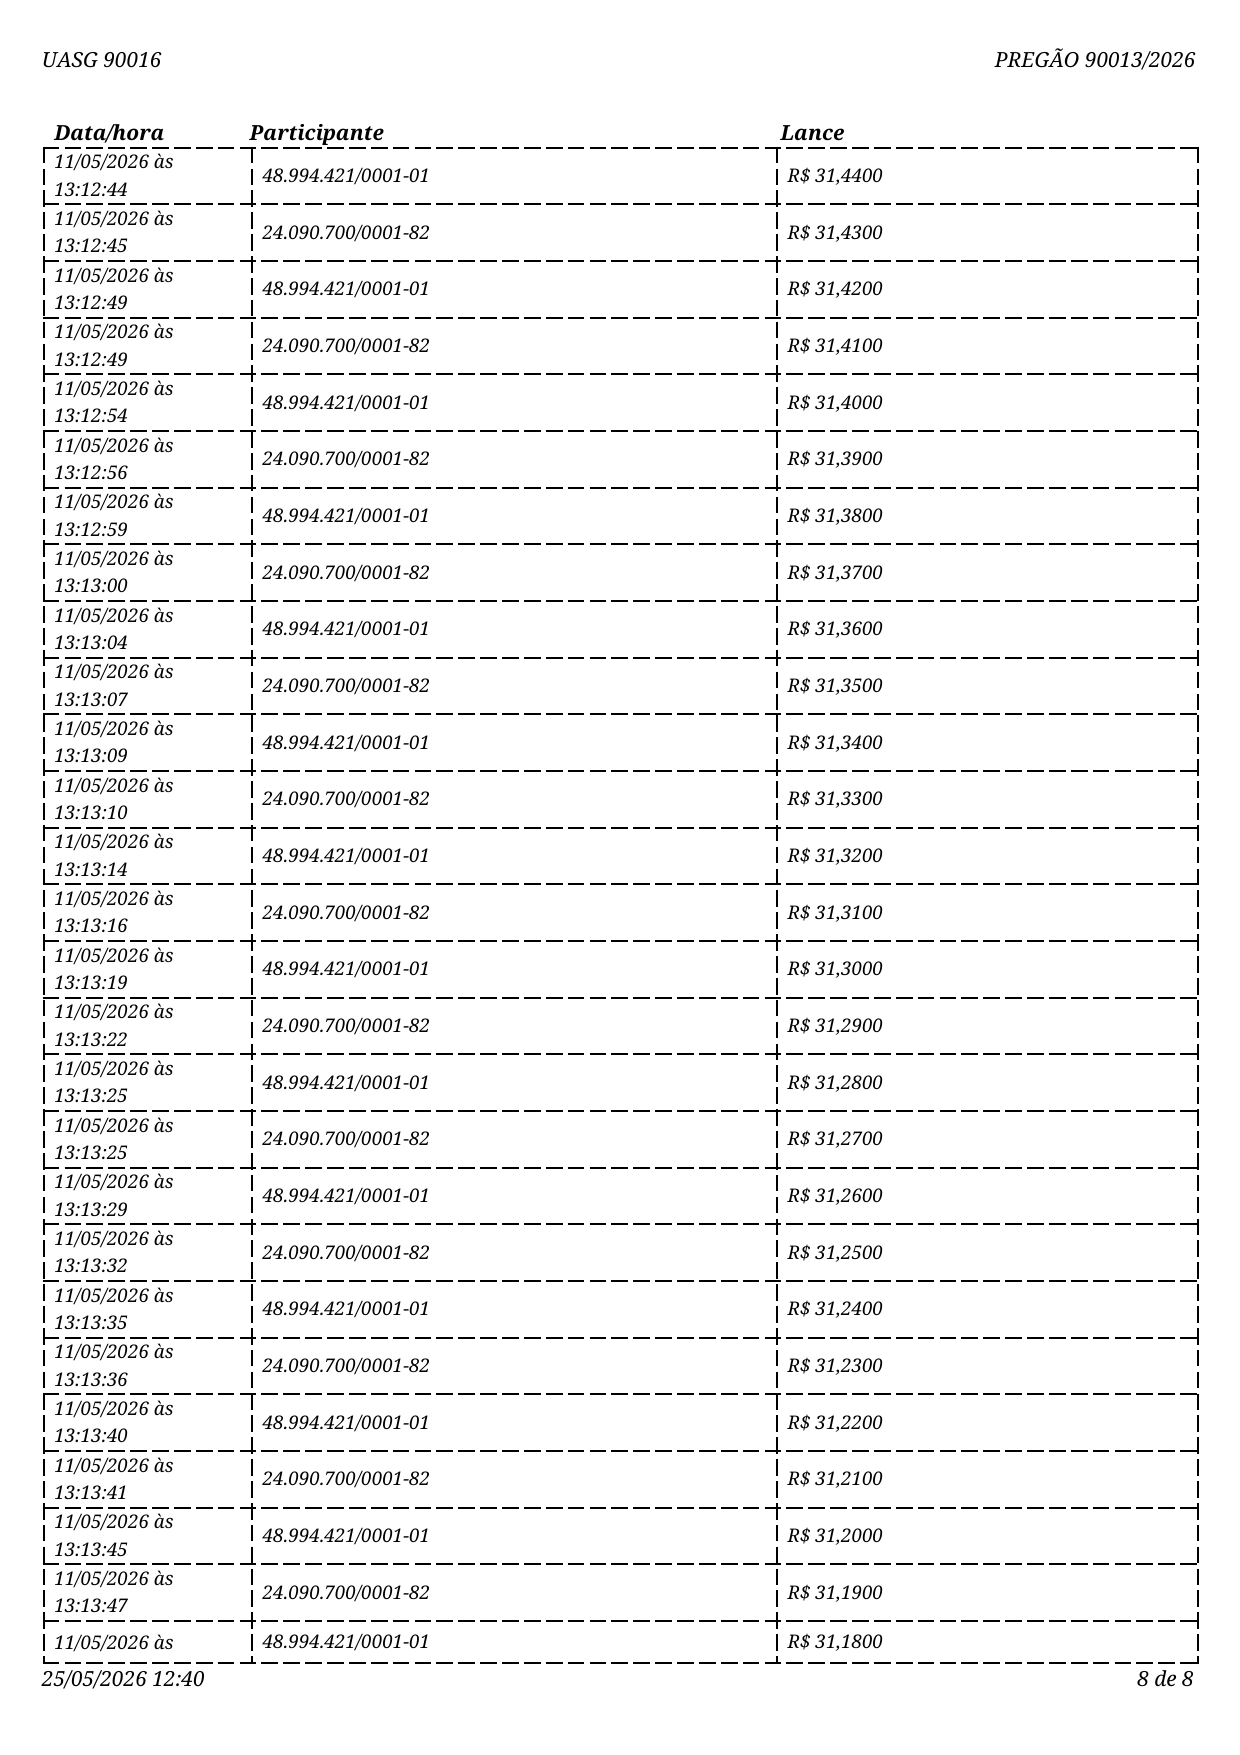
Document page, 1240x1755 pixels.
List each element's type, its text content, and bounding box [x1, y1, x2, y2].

table_cell 11/05/2026 às 13:13:22 [44, 997, 252, 1053]
table_cell 48.994.421/0001-01 [252, 487, 777, 543]
table_cell 24.090.700/0001-82 [252, 430, 777, 487]
table_cell 48.994.421/0001-01 [252, 1053, 777, 1110]
table_cell 24.090.700/0001-82 [252, 997, 777, 1053]
table_cell 11/05/2026 às 13:13:32 [44, 1223, 252, 1280]
table_cell 24.090.700/0001-82 [252, 1563, 777, 1620]
table_cell 24.090.700/0001-82 [252, 883, 777, 940]
table_cell 11/05/2026 às 13:13:09 [44, 713, 252, 770]
table_cell 11/05/2026 às 13:13:25 [44, 1053, 252, 1110]
table_cell R$ 31,3400 [777, 713, 1198, 770]
table_cell 48.994.421/0001-01 [252, 1167, 777, 1223]
table_cell R$ 31,3100 [777, 883, 1198, 940]
table_cell 24.090.700/0001-82 [252, 543, 777, 600]
table_cell 11/05/2026 às 13:13:00 [44, 543, 252, 600]
table_cell R$ 31,4300 [777, 203, 1198, 260]
table_cell 11/05/2026 às [44, 1620, 252, 1662]
table_cell 11/05/2026 às 13:13:16 [44, 883, 252, 940]
table_cell 24.090.700/0001-82 [252, 770, 777, 827]
table_cell R$ 31,2400 [777, 1280, 1198, 1337]
table_cell 11/05/2026 às 13:12:54 [44, 373, 252, 430]
table_cell 11/05/2026 às 13:13:40 [44, 1393, 252, 1450]
table_cell R$ 31,4100 [777, 317, 1198, 373]
table_cell R$ 31,2600 [777, 1167, 1198, 1223]
table_cell R$ 31,3200 [777, 827, 1198, 883]
table_cell 11/05/2026 às 13:13:04 [44, 600, 252, 657]
table_cell 11/05/2026 às 13:12:45 [44, 203, 252, 260]
table_cell 24.090.700/0001-82 [252, 1110, 777, 1167]
table_cell 48.994.421/0001-01 [252, 147, 777, 203]
table_cell 48.994.421/0001-01 [252, 1280, 777, 1337]
table_cell 48.994.421/0001-01 [252, 827, 777, 883]
table_cell R$ 31,4000 [777, 373, 1198, 430]
table_cell R$ 31,4400 [777, 147, 1198, 203]
table_cell 11/05/2026 às 13:13:35 [44, 1280, 252, 1337]
table_cell 11/05/2026 às 13:13:25 [44, 1110, 252, 1167]
table_cell R$ 31,2200 [777, 1393, 1198, 1450]
table_cell 11/05/2026 às 13:12:44 [44, 147, 252, 203]
table_cell 11/05/2026 às 13:12:56 [44, 430, 252, 487]
table_cell 24.090.700/0001-82 [252, 657, 777, 713]
table_cell 11/05/2026 às 13:13:14 [44, 827, 252, 883]
table_cell R$ 31,2100 [777, 1450, 1198, 1507]
table_cell R$ 31,3700 [777, 543, 1198, 600]
table_cell 48.994.421/0001-01 [252, 373, 777, 430]
table_cell 24.090.700/0001-82 [252, 1450, 777, 1507]
table_cell 24.090.700/0001-82 [252, 1223, 777, 1280]
table_cell 11/05/2026 às 13:13:45 [44, 1507, 252, 1563]
table_cell 11/05/2026 às 13:12:49 [44, 317, 252, 373]
table_cell R$ 31,3600 [777, 600, 1198, 657]
table_cell R$ 31,2300 [777, 1337, 1198, 1393]
table_cell 11/05/2026 às 13:13:29 [44, 1167, 252, 1223]
table_cell 11/05/2026 às 13:13:19 [44, 940, 252, 997]
table_cell R$ 31,4200 [777, 260, 1198, 317]
table_cell R$ 31,3000 [777, 940, 1198, 997]
table_cell R$ 31,1800 [777, 1620, 1198, 1662]
table_cell R$ 31,3300 [777, 770, 1198, 827]
table_cell 11/05/2026 às 13:12:49 [44, 260, 252, 317]
table_cell R$ 31,3800 [777, 487, 1198, 543]
table_cell 48.994.421/0001-01 [252, 940, 777, 997]
table_cell 48.994.421/0001-01 [252, 1393, 777, 1450]
table_cell R$ 31,2800 [777, 1053, 1198, 1110]
table_cell 48.994.421/0001-01 [252, 1507, 777, 1563]
table_cell 11/05/2026 às 13:13:10 [44, 770, 252, 827]
table_cell 24.090.700/0001-82 [252, 317, 777, 373]
table_cell 48.994.421/0001-01 [252, 713, 777, 770]
table_cell R$ 31,2000 [777, 1507, 1198, 1563]
table_cell R$ 31,2500 [777, 1223, 1198, 1280]
table_cell 11/05/2026 às 13:13:47 [44, 1563, 252, 1620]
table_cell R$ 31,2700 [777, 1110, 1198, 1167]
table_cell 48.994.421/0001-01 [252, 1620, 777, 1662]
table_cell 48.994.421/0001-01 [252, 260, 777, 317]
table_cell R$ 31,3900 [777, 430, 1198, 487]
table_cell 11/05/2026 às 13:13:07 [44, 657, 252, 713]
table_cell R$ 31,2900 [777, 997, 1198, 1053]
table_cell 24.090.700/0001-82 [252, 1337, 777, 1393]
table_cell 11/05/2026 às 13:12:59 [44, 487, 252, 543]
table_cell 48.994.421/0001-01 [252, 600, 777, 657]
table_cell 11/05/2026 às 13:13:41 [44, 1450, 252, 1507]
table_cell 24.090.700/0001-82 [252, 203, 777, 260]
table_cell 11/05/2026 às 13:13:36 [44, 1337, 252, 1393]
table_cell R$ 31,3500 [777, 657, 1198, 713]
table_cell R$ 31,1900 [777, 1563, 1198, 1620]
